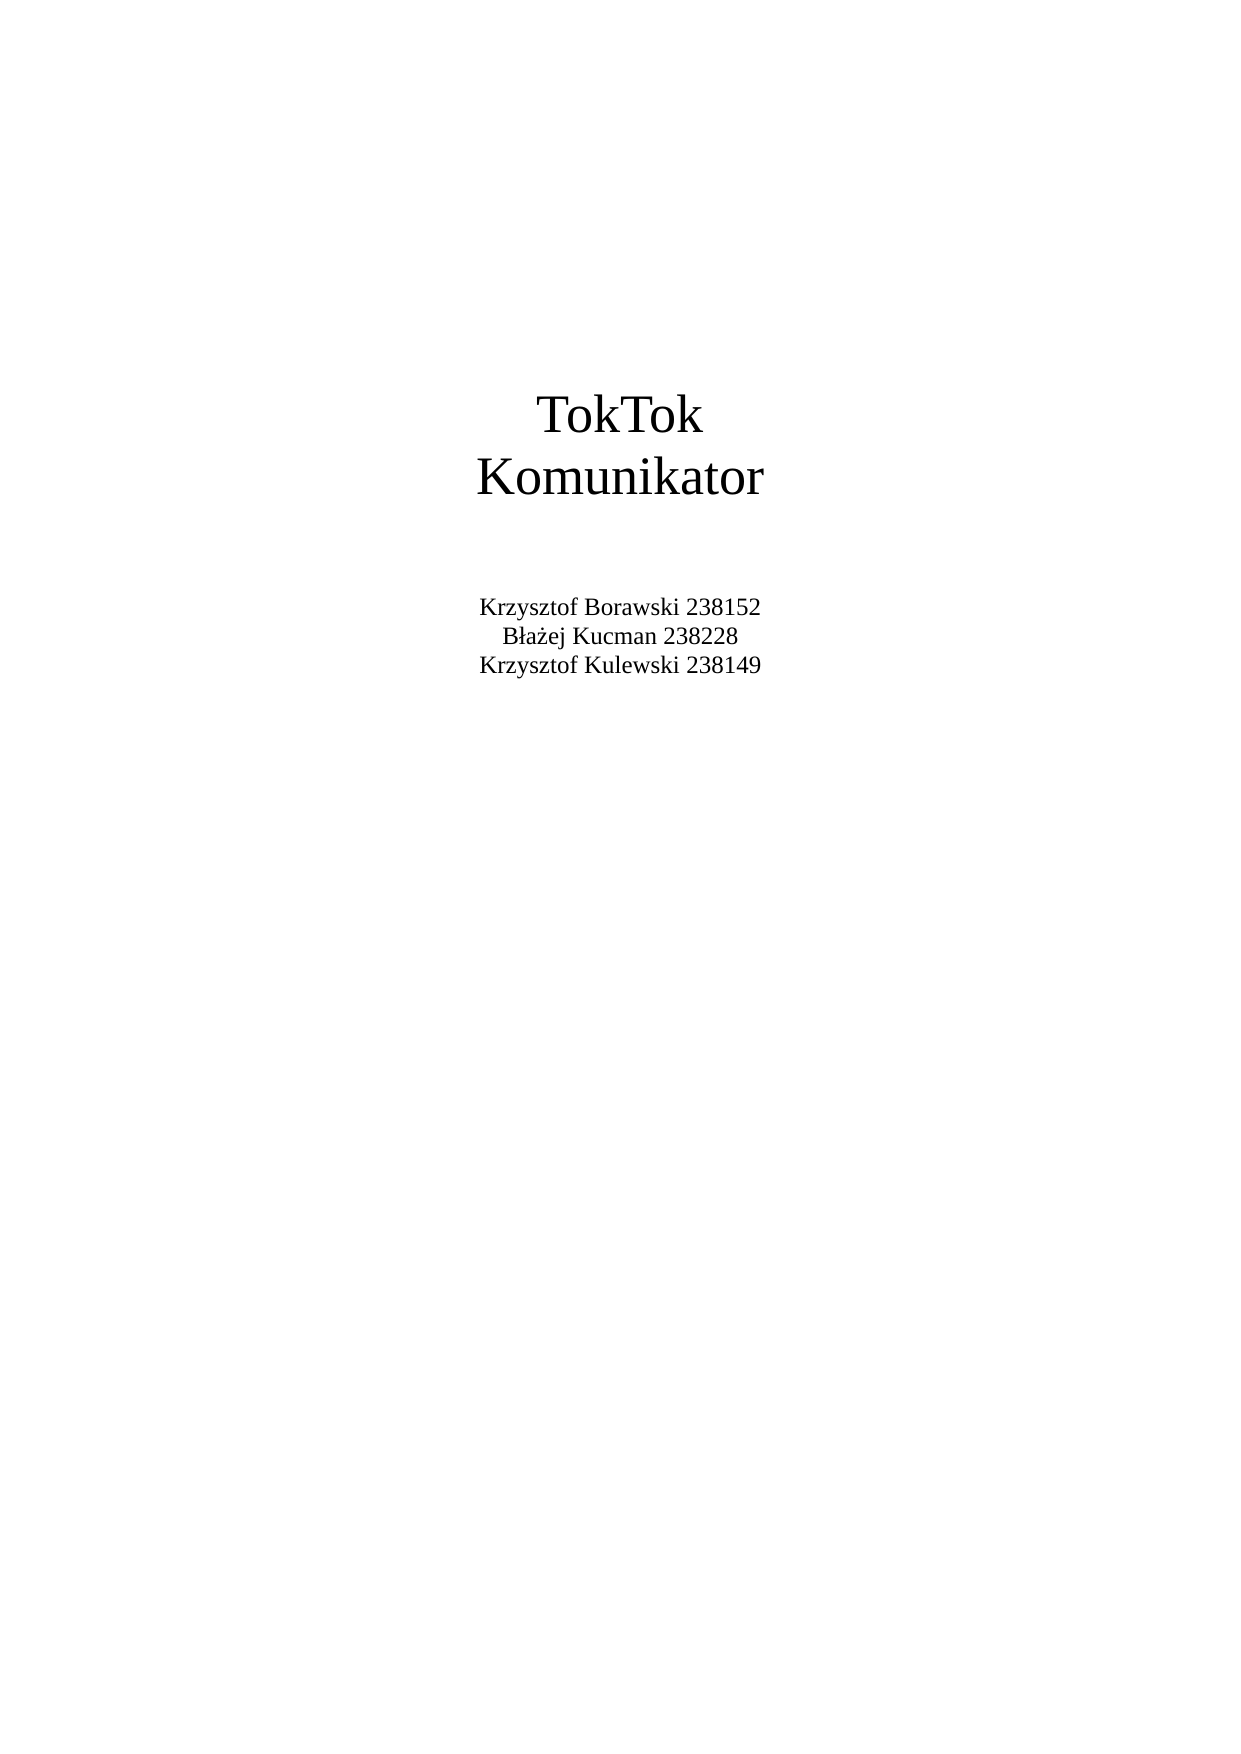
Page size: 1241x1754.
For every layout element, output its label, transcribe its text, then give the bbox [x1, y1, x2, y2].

text Błażej Kucman 238228 [118, 621, 1122, 650]
text TokTok [118, 382, 1122, 444]
text Krzysztof Borawski 238152 [118, 592, 1122, 621]
text Krzysztof Kulewski 238149 [118, 650, 1122, 679]
text Komunikator [118, 444, 1122, 506]
